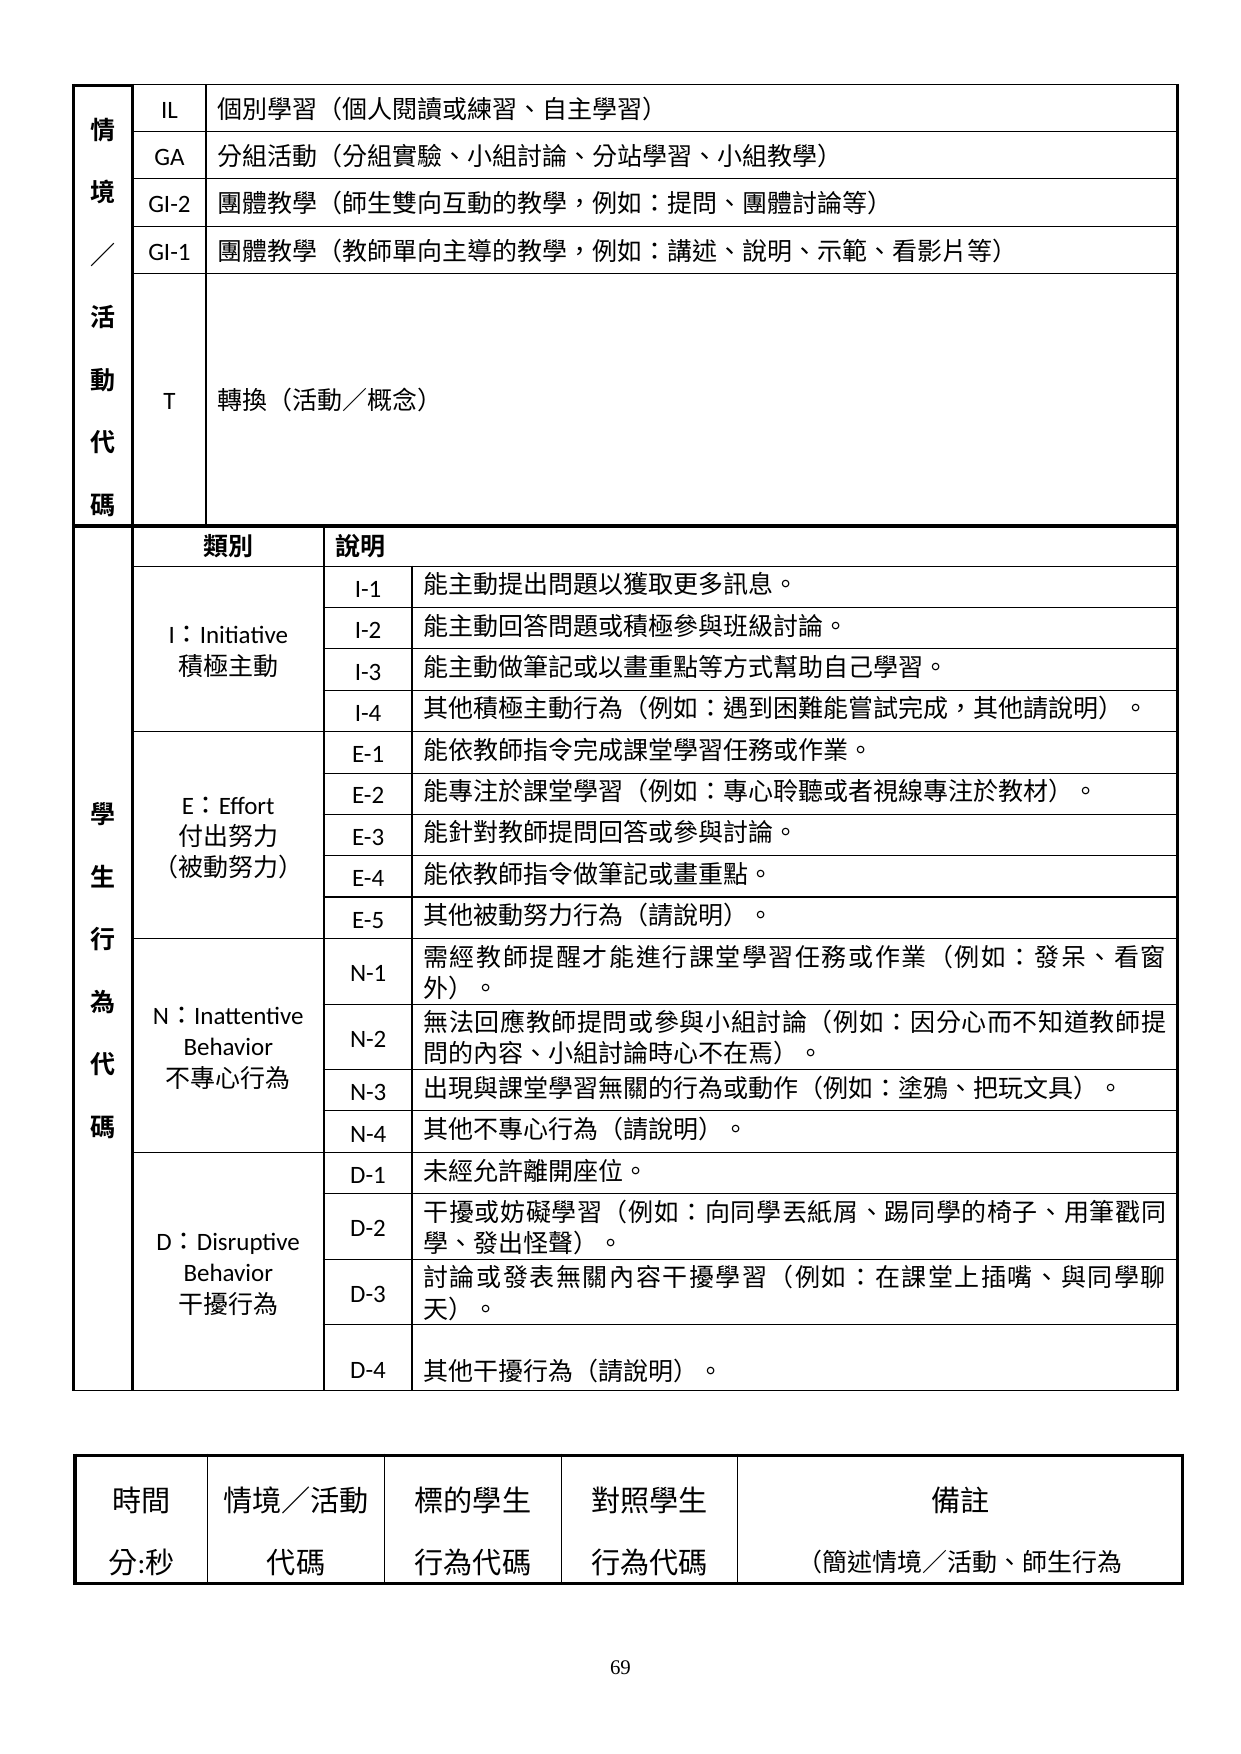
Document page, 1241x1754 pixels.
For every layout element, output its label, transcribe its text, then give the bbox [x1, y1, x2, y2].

table_cell 其他積極主動行為（例如：遇到困難能嘗試完成，其他請說明）。 [413, 691, 1176, 731]
table_cell E-5 [325, 898, 411, 938]
table_cell 能主動回答問題或積極參與班級討論。 [413, 608, 1176, 648]
table_cell N-2 [325, 1005, 411, 1069]
table_cell N：Inattentive Behavior 不專心行為 [134, 939, 323, 1152]
table_cell I-1 [325, 567, 411, 607]
table_cell 其他被動努力行為（請說明）。 [413, 898, 1176, 938]
table_cell 說明 [325, 528, 1176, 566]
table_cell GI-1 [134, 227, 205, 273]
table_cell N-1 [325, 939, 411, 1003]
table_cell I：Initiative 積極主動 [134, 567, 323, 731]
table_cell D-2 [325, 1194, 411, 1259]
table_cell 無法回應教師提問或參與小組討論（例如：因分心而不知道教師提問的內容、小組討論時心不在焉）。 [413, 1005, 1176, 1069]
table_header 備註 （簡述情境∕活動、師生行為 [738, 1457, 1181, 1582]
table_cell IL [134, 85, 205, 131]
table_cell 分組活動（分組實驗、小組討論、分站學習、小組教學） [207, 132, 1176, 178]
table_cell 類別 [134, 528, 323, 566]
table_cell 需經教師提醒才能進行課堂學習任務或作業（例如：發呆、看窗外）。 [413, 939, 1176, 1003]
table_cell 能主動做筆記或以畫重點等方式幫助自己學習。 [413, 649, 1176, 690]
table_cell 干擾或妨礙學習（例如：向同學丟紙屑、踢同學的椅子、用筆戳同學、發出怪聲）。 [413, 1194, 1176, 1259]
table_cell T [134, 274, 205, 524]
table_cell E-2 [325, 774, 411, 814]
table_cell 能專注於課堂學習（例如：專心聆聽或者視線專注於教材）。 [413, 774, 1176, 814]
table_cell 學生行為代碼 [75, 528, 131, 1390]
table_cell N-3 [325, 1070, 411, 1110]
table_cell 團體教學（教師單向主導的教學，例如：講述、說明、示範、看影片等） [207, 227, 1176, 273]
table_cell 出現與課堂學習無關的行為或動作（例如：塗鴉、把玩文具）。 [413, 1070, 1176, 1110]
table_cell E-3 [325, 815, 411, 855]
table_cell 其他不專心行為（請說明）。 [413, 1111, 1176, 1152]
table_cell D-4 [325, 1325, 411, 1390]
table_header 情境∕活動 代碼 [208, 1457, 384, 1582]
table_cell D-3 [325, 1260, 411, 1324]
table_cell I-2 [325, 608, 411, 648]
table_cell 團體教學（師生雙向互動的教學，例如：提問、團體討論等） [207, 179, 1176, 226]
table_cell 能針對教師提問回答或參與討論。 [413, 815, 1176, 855]
table_cell I-3 [325, 649, 411, 690]
table_cell 能主動提出問題以獲取更多訊息。 [413, 567, 1176, 607]
table_cell 轉換（活動∕概念） [207, 274, 1176, 524]
table_cell 其他干擾行為（請說明）。 [413, 1325, 1176, 1390]
table_cell GI-2 [134, 179, 205, 226]
table_cell 能依教師指令完成課堂學習任務或作業。 [413, 732, 1176, 772]
table_cell D：Disruptive Behavior 干擾行為 [134, 1153, 323, 1390]
table_cell E-4 [325, 856, 411, 896]
table_header 對照學生 行為代碼 [562, 1457, 737, 1582]
table_cell I-4 [325, 691, 411, 731]
table_cell D-1 [325, 1153, 411, 1193]
table_header 標的學生 行為代碼 [385, 1457, 561, 1582]
table_cell GA [134, 132, 205, 178]
table_cell 能依教師指令做筆記或畫重點。 [413, 856, 1176, 896]
table_cell 未經允許離開座位。 [413, 1153, 1176, 1193]
table_header 時間 分:秒 [77, 1457, 207, 1582]
table_cell E-1 [325, 732, 411, 772]
table_cell 個別學習（個人閱讀或練習、自主學習） [207, 85, 1176, 131]
table_cell E：Effort 付出努力 （被動努力） [134, 732, 323, 938]
table_cell 情境∕活動代碼 [75, 87, 131, 524]
table_cell N-4 [325, 1111, 411, 1152]
table_cell 討論或發表無關內容干擾學習（例如：在課堂上插嘴、與同學聊天）。 [413, 1260, 1176, 1324]
